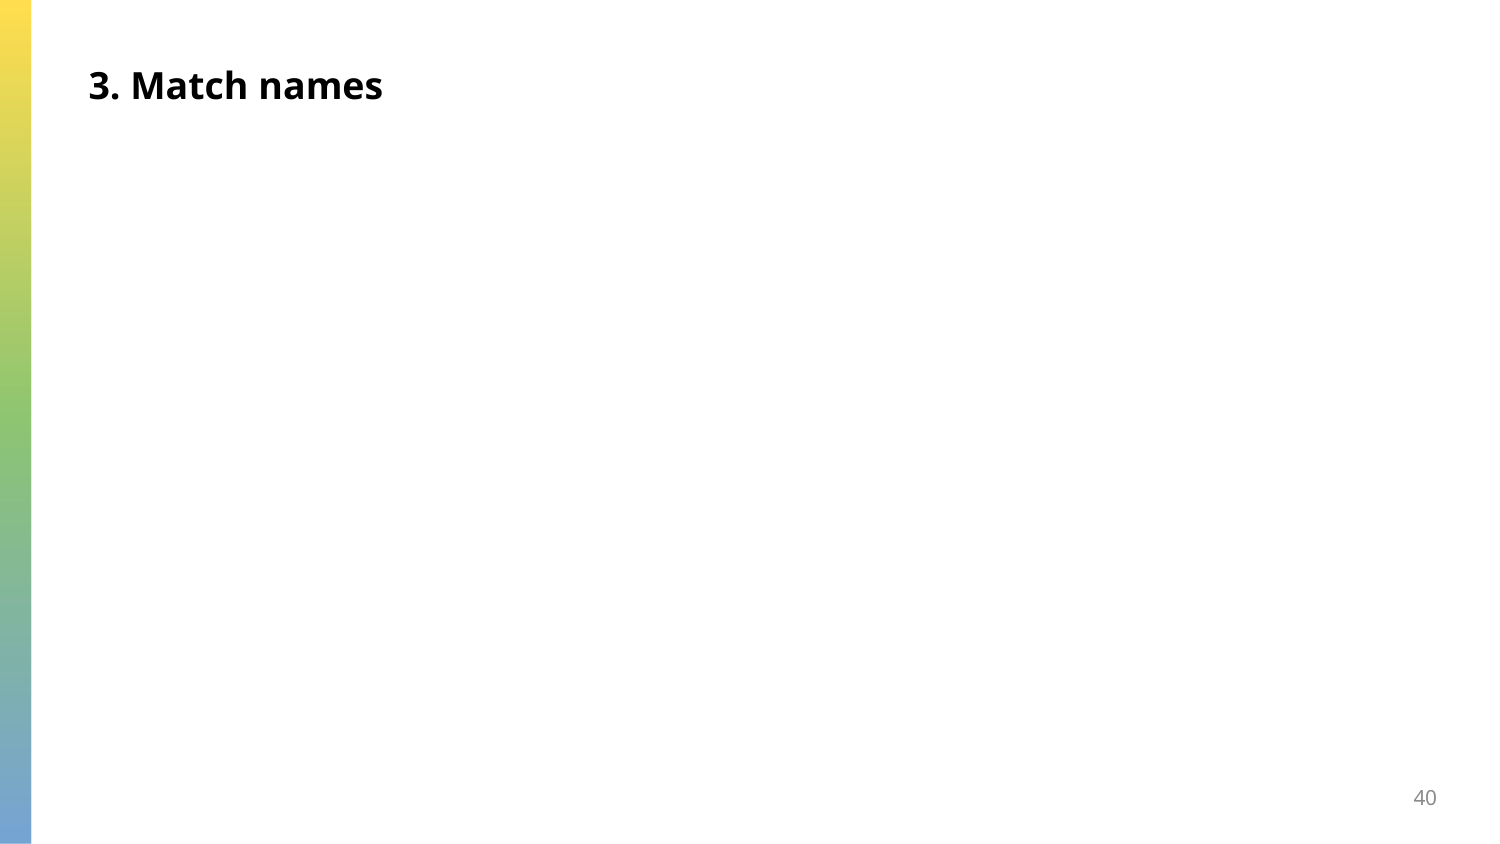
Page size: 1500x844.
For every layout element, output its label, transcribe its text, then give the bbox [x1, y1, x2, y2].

picture [0, 0, 1500, 844]
list 3. Match names [88, 61, 1442, 157]
